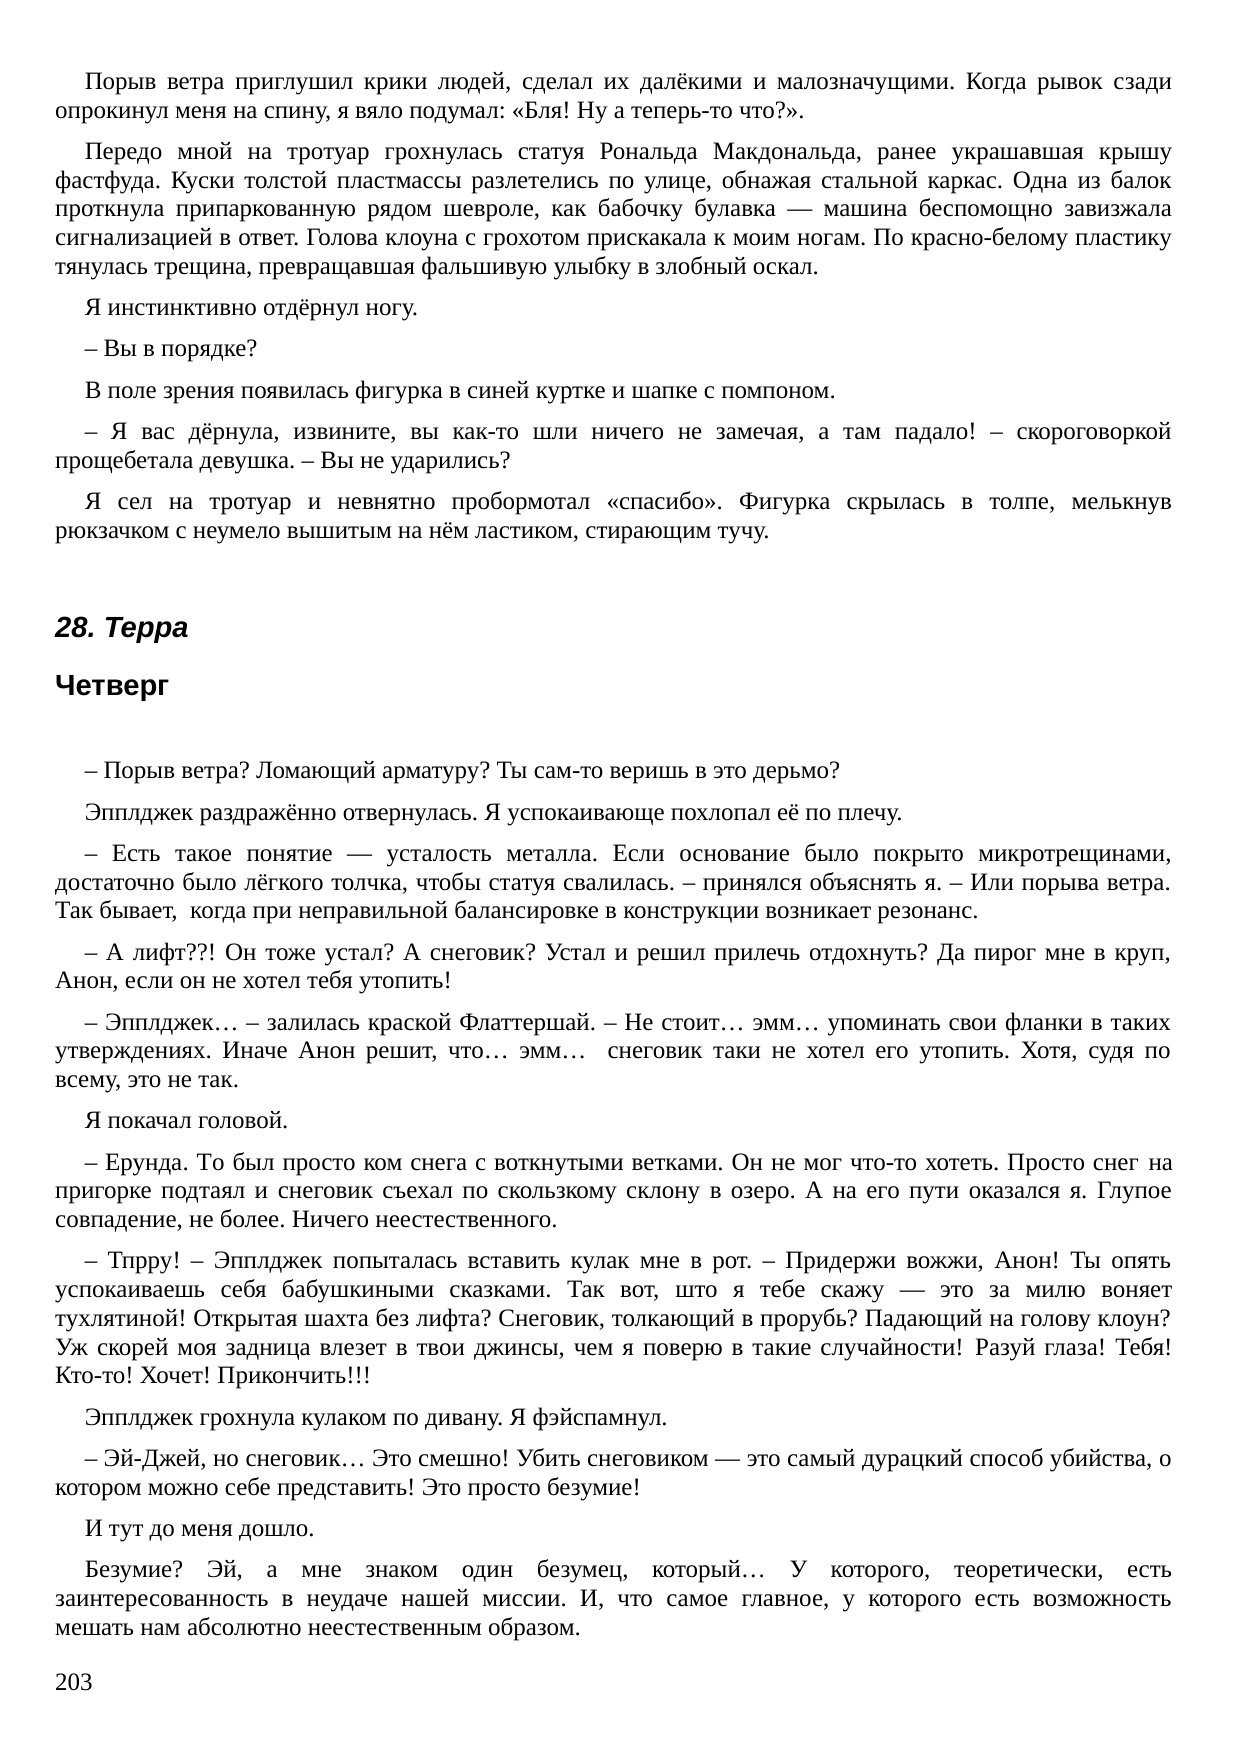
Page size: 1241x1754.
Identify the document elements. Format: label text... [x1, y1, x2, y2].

text – А лифт??! Он тоже устал? А снеговик? Устал и решил прилечь отдохнуть? Да пирог мне в круп, Анон, если он не хотел тебя утопить! [55, 937, 1173, 994]
text – Эпплджек… – залилась краской Флаттершай. – Не стоит… эмм… упоминать свои фланки в таких утверждениях. Иначе Анон решит, что… эмм… снеговик таки не хотел его утопить. Хотя, судя по всему, это не так. [55, 1007, 1173, 1093]
text Эпплджек раздражённо отвернулась. Я успокаивающе похлопал её по плечу. [55, 797, 1173, 826]
text – Эй-Джей, но снеговик… Это смешно! Убить снеговиком — это самый дурацкий способ убийства, о котором можно себе представить! Это просто безумие! [55, 1443, 1173, 1501]
text – Порыв ветра? Ломающий арматуру? Ты сам-то веришь в это дерьмо? [55, 756, 1173, 784]
text Я покачал головой. [55, 1106, 1173, 1134]
text – Ерунда. То был просто ком снега с воткнутыми ветками. Он не мог что-то хотеть. Просто снег на пригорке подтаял и снеговик съехал по скользкому склону в озеро. А на его пути оказался я. Глупое совпадение, не более. Ничего неестественного. [55, 1147, 1173, 1233]
subtitle 28. Терра [55, 610, 1173, 643]
text Эпплджек грохнула кулаком по дивану. Я фэйспамнул. [55, 1402, 1173, 1431]
subtitle Четверг [55, 668, 1173, 702]
text – Я вас дёрнула, извините, вы как-то шли ничего не замечая, а там падало! – скороговоркой прощебетала девушка. – Вы не ударились? [55, 416, 1173, 473]
text Я инстинктивно отдёрнул ногу. [55, 292, 1173, 321]
text Я сел на тротуар и невнятно пробормотал «спасибо». Фигурка скрылась в толпе, мелькнув рюкзачком с неумело вышитым на нём ластиком, стирающим тучу. [55, 486, 1173, 543]
text – Есть такое понятие — усталость металла. Если основание было покрыто микротрещинами, достаточно было лёгкого толчка, чтобы статуя свалилась. – принялся объяснять я. – Или порыва ветра. Так бывает, когда при неправильной балансировке в конструкции возникает резонанс. [55, 838, 1173, 924]
text И тут до меня дошло. [55, 1513, 1173, 1542]
text Передо мной на тротуар грохнулась статуя Рональда Макдональда, ранее украшавшая крышу фастфуда. Куски толстой пластмассы разлетелись по улице, обнажая стальной каркас. Одна из балок проткнула припаркованную рядом шевроле, как бабочку булавка — машина беспомощно завизжала сигнализацией в ответ. Голова клоуна с грохотом прискакала к моим ногам. По красно-белому пластику тянулась трещина, превращавшая фальшивую улыбку в злобный оскал. [55, 136, 1173, 280]
text Порыв ветра приглушил крики людей, сделал их далёкими и малозначущими. Когда рывок сзади опрокинул меня на спину, я вяло подумал: «Бля! Ну а теперь-то что?». [55, 66, 1173, 123]
text – Вы в порядке? [55, 333, 1173, 362]
text В поле зрения появилась фигурка в синей куртке и шапке с помпоном. [55, 375, 1173, 403]
text – Тпрру! – Эпплджек попыталась вставить кулак мне в рот. – Придержи вожжи, Анон! Ты опять успокаиваешь себя бабушкиными сказками. Так вот, што я тебе скажу — это за милю воняет тухлятиной! Открытая шахта без лифта? Снеговик, толкающий в прорубь? Падающий на голову клоун? Уж скорей моя задница влезет в твои джинсы, чем я поверю в такие случайности! Разуй глаза! Тебя! Кто-то! Хочет! Прикончить!!! [55, 1246, 1173, 1389]
text Безумие? Эй, а мне знаком один безумец, который… У которого, теоретически, есть заинтересованность в неудаче нашей миссии. И, что самое главное, у которого есть возможность мешать нам абсолютно неестественным образом. [55, 1554, 1173, 1641]
